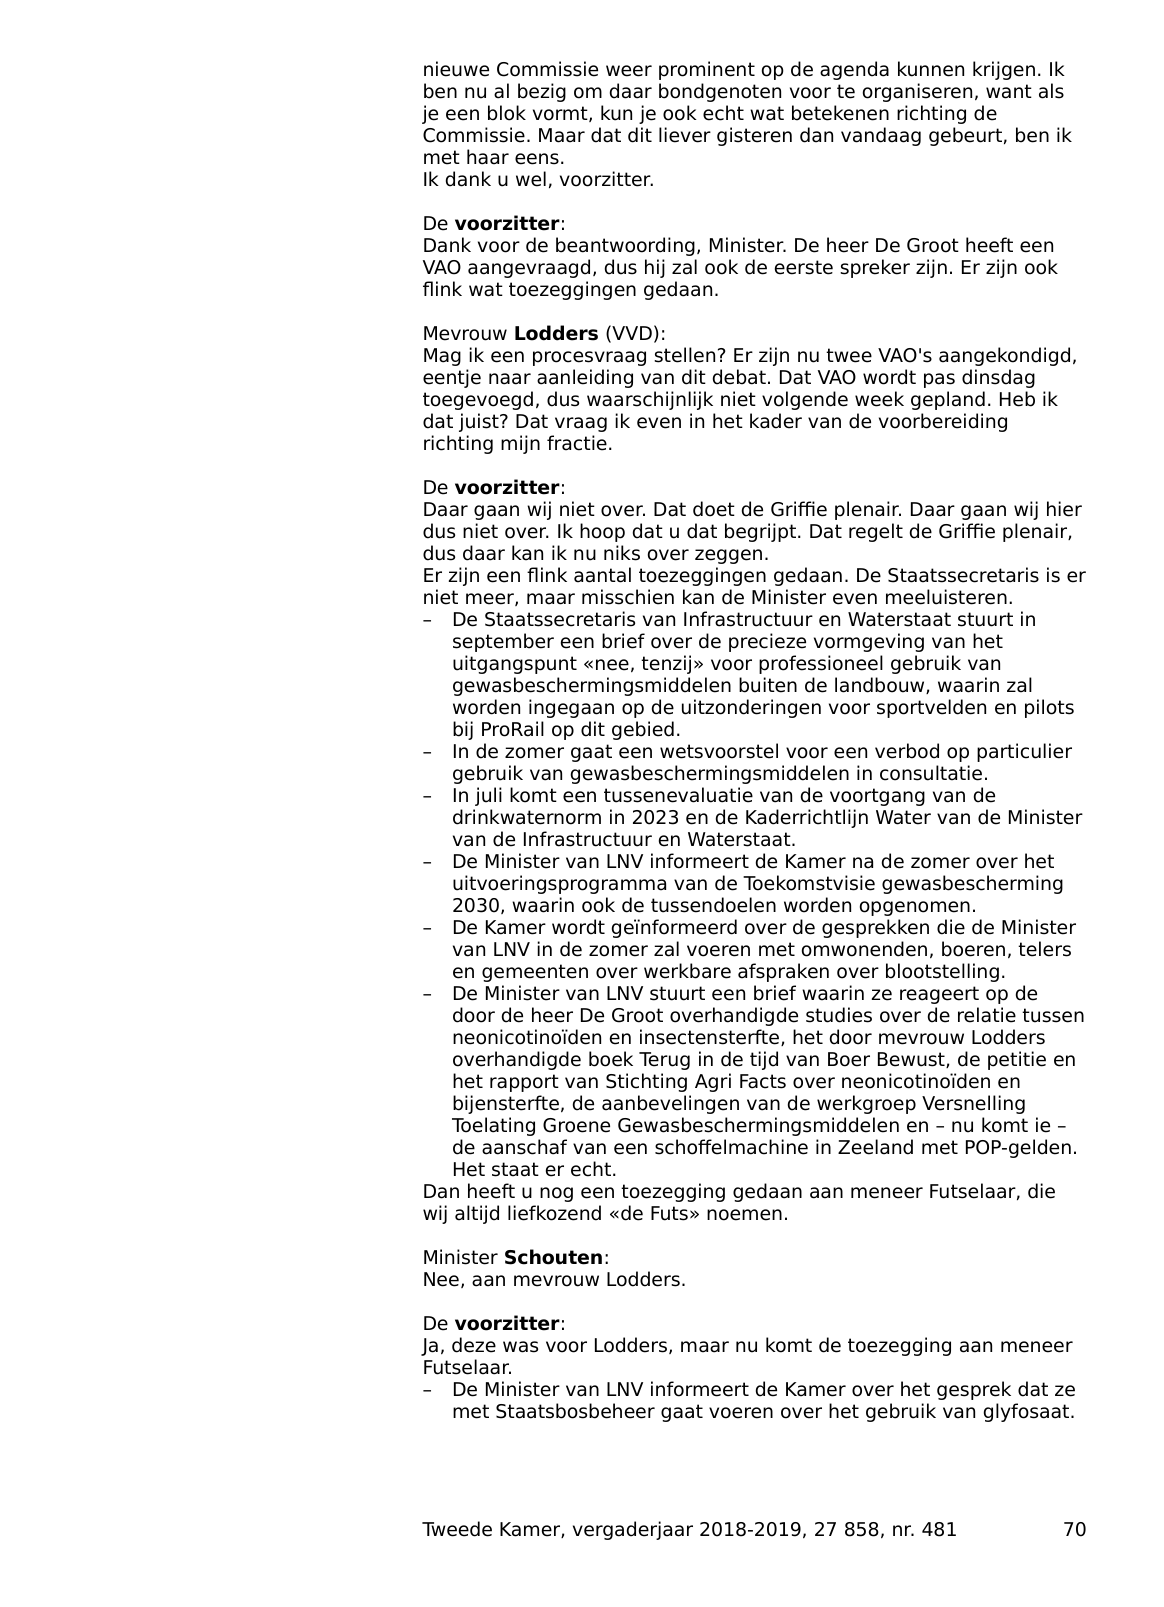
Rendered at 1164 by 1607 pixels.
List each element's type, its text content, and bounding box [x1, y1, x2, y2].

text Ik dank u wel, voorzitter. [422, 169, 1087, 191]
text Dank voor de beantwoording, Minister. De heer De Groot heeft een VAO aangevraagd, dus hij zal ook de eerste spreker zijn. Er zijn ook flink wat toezeggingen gedaan. [422, 235, 1087, 301]
text De voorzitter: [422, 477, 1087, 499]
text – De Kamer wordt geïnformeerd over de gesprekken die de Minister van LNV in de zomer zal voeren met omwonenden, boeren, telers en gemeenten over werkbare afspraken over blootstelling. [422, 917, 1087, 983]
text De voorzitter: [422, 1313, 1087, 1335]
text – In juli komt een tussenevaluatie van de voortgang van de drinkwaternorm in 2023 en de Kaderrichtlijn Water van de Minister van de Infrastructuur en Waterstaat. [422, 785, 1087, 851]
text Mag ik een procesvraag stellen? Er zijn nu twee VAO's aangekondigd, eentje naar aanleiding van dit debat. Dat VAO wordt pas dinsdag toegevoegd, dus waarschijnlijk niet volgende week gepland. Heb ik dat juist? Dat vraag ik even in het kader van de voorbereiding richting mijn fractie. [422, 345, 1087, 455]
text – De Minister van LNV informeert de Kamer over het gesprek dat ze met Staatsbosbeheer gaat voeren over het gebruik van glyfosaat. [422, 1379, 1087, 1423]
text Nee, aan mevrouw Lodders. [422, 1269, 1087, 1291]
text – De Minister van LNV stuurt een brief waarin ze reageert op de door de heer De Groot overhandigde studies over de relatie tussen neonicotinoïden en insectensterfte, het door mevrouw Lodders overhandigde boek Terug in de tijd van Boer Bewust, de petitie en het rapport van Stichting Agri Facts over neonicotinoïden en bijensterfte, de aanbevelingen van de werkgroep Versnelling Toelating Groene Gewasbeschermingsmiddelen en – nu komt ie – de aanschaf van een schoffelmachine in Zeeland met POP-gelden. Het staat er echt. [422, 983, 1087, 1181]
text – In de zomer gaat een wetsvoorstel voor een verbod op particulier gebruik van gewasbeschermingsmiddelen in consultatie. [422, 741, 1087, 785]
text Ja, deze was voor Lodders, maar nu komt de toezegging aan meneer Futselaar. [422, 1335, 1087, 1379]
text Daar gaan wij niet over. Dat doet de Griffie plenair. Daar gaan wij hier dus niet over. Ik hoop dat u dat begrijpt. Dat regelt de Griffie plenair, dus daar kan ik nu niks over zeggen. [422, 499, 1087, 565]
text – De Staatssecretaris van Infrastructuur en Waterstaat stuurt in september een brief over de precieze vormgeving van het uitgangspunt «nee, tenzij» voor professioneel gebruik van gewasbeschermingsmiddelen buiten de landbouw, waarin zal worden ingegaan op de uitzonderingen voor sportvelden en pilots bij ProRail op dit gebied. [422, 609, 1087, 741]
text Er zijn een flink aantal toezeggingen gedaan. De Staatssecretaris is er niet meer, maar misschien kan de Minister even meeluisteren. [422, 565, 1087, 609]
text Minister Schouten: [422, 1247, 1087, 1269]
text – De Minister van LNV informeert de Kamer na de zomer over het uitvoeringsprogramma van de Toekomstvisie gewasbescherming 2030, waarin ook de tussendoelen worden opgenomen. [422, 851, 1087, 917]
text nieuwe Commissie weer prominent op de agenda kunnen krijgen. Ik ben nu al bezig om daar bondgenoten voor te organiseren, want als je een blok vormt, kun je ook echt wat betekenen richting de Commissie. Maar dat dit liever gisteren dan vandaag gebeurt, ben ik met haar eens. [422, 59, 1087, 169]
text Dan heeft u nog een toezegging gedaan aan meneer Futselaar, die wij altijd liefkozend «de Futs» noemen. [422, 1181, 1087, 1224]
text Mevrouw Lodders (VVD): [422, 323, 1087, 345]
text De voorzitter: [422, 213, 1087, 235]
